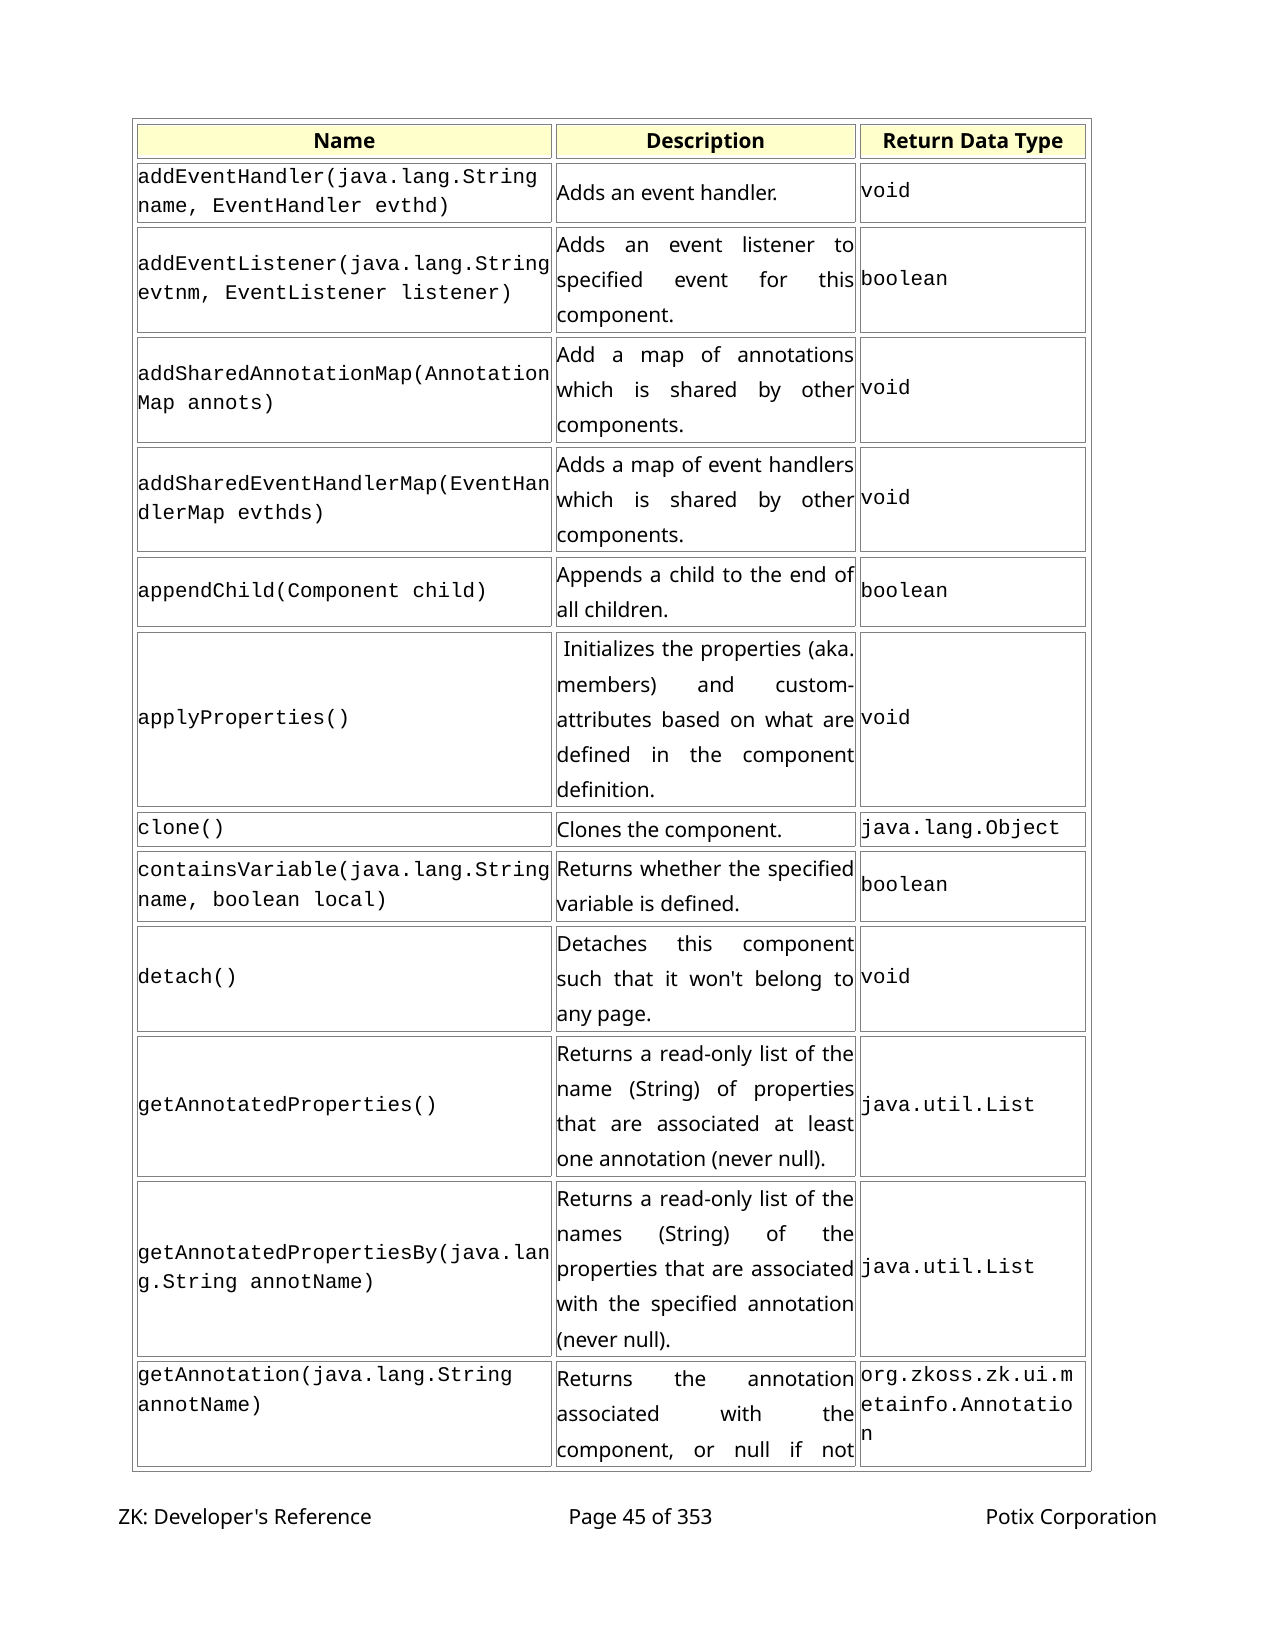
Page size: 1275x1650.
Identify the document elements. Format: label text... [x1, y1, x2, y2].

table_cell Clones the component. [554, 806, 857, 846]
table_cell addSharedAnnotationMap(AnnotationMap annots) [134, 332, 553, 442]
table_cell Add a map of annotations which is shared by other components. [554, 332, 857, 442]
table_cell applyProperties() [134, 626, 553, 806]
table_cell containsVariable(java.lang.String name, boolean local) [134, 846, 553, 921]
table_cell java.lang.Object [858, 806, 1088, 846]
table_cell Appends a child to the end of all children. [554, 551, 857, 626]
table_header Name [134, 119, 553, 158]
table_cell void [858, 921, 1088, 1031]
table_cell Adds a map of event handlers which is shared by other components. [554, 442, 857, 551]
table_cell detach() [134, 921, 553, 1031]
table_cell boolean [858, 846, 1088, 921]
table_cell java.util.List [858, 1176, 1088, 1356]
table_cell addEventListener(java.lang.String evtnm, EventListener listener) [134, 222, 553, 332]
table_cell appendChild(Component child) [134, 551, 553, 626]
table_cell boolean [858, 551, 1088, 626]
table_cell getAnnotatedPropertiesBy(java.lang.String annotName) [134, 1176, 553, 1356]
table_cell getAnnotatedProperties() [134, 1031, 553, 1176]
table_cell void [858, 626, 1088, 806]
table_cell Adds an event handler. [554, 158, 857, 222]
table_cell Returns a read-only list of the name (String) of properties that are associated at least one annotation (never null). [554, 1031, 857, 1176]
table_cell Detaches this component such that it won't belong to any page. [554, 921, 857, 1031]
table_cell void [858, 442, 1088, 551]
table_cell getAnnotation(java.lang.String annotName) [134, 1356, 553, 1466]
table_cell Initializes the properties (aka. members) and custom-attributes based on what are defined in the component definition. [554, 626, 857, 806]
table_cell Returns whether the specified variable is defined. [554, 846, 857, 921]
table_cell addEventHandler(java.lang.String name, EventHandler evthd) [134, 158, 553, 222]
table_cell Returns the annotation associated with the component, or null if not [554, 1356, 857, 1466]
table_cell void [858, 332, 1088, 442]
table_cell org.zkoss.zk.ui.metainfo.Annotation [858, 1356, 1088, 1466]
table_cell boolean [858, 222, 1088, 332]
table_header Description [554, 119, 857, 158]
table_cell void [858, 158, 1088, 222]
table_cell clone() [134, 806, 553, 846]
table_cell Returns a read-only list of the names (String) of the properties that are associated with the specified annotation (never null). [554, 1176, 857, 1356]
table_cell java.util.List [858, 1031, 1088, 1176]
table_cell Adds an event listener to specified event for this component. [554, 222, 857, 332]
table_cell addSharedEventHandlerMap(EventHandlerMap evthds) [134, 442, 553, 551]
table_header Return Data Type [858, 119, 1088, 158]
